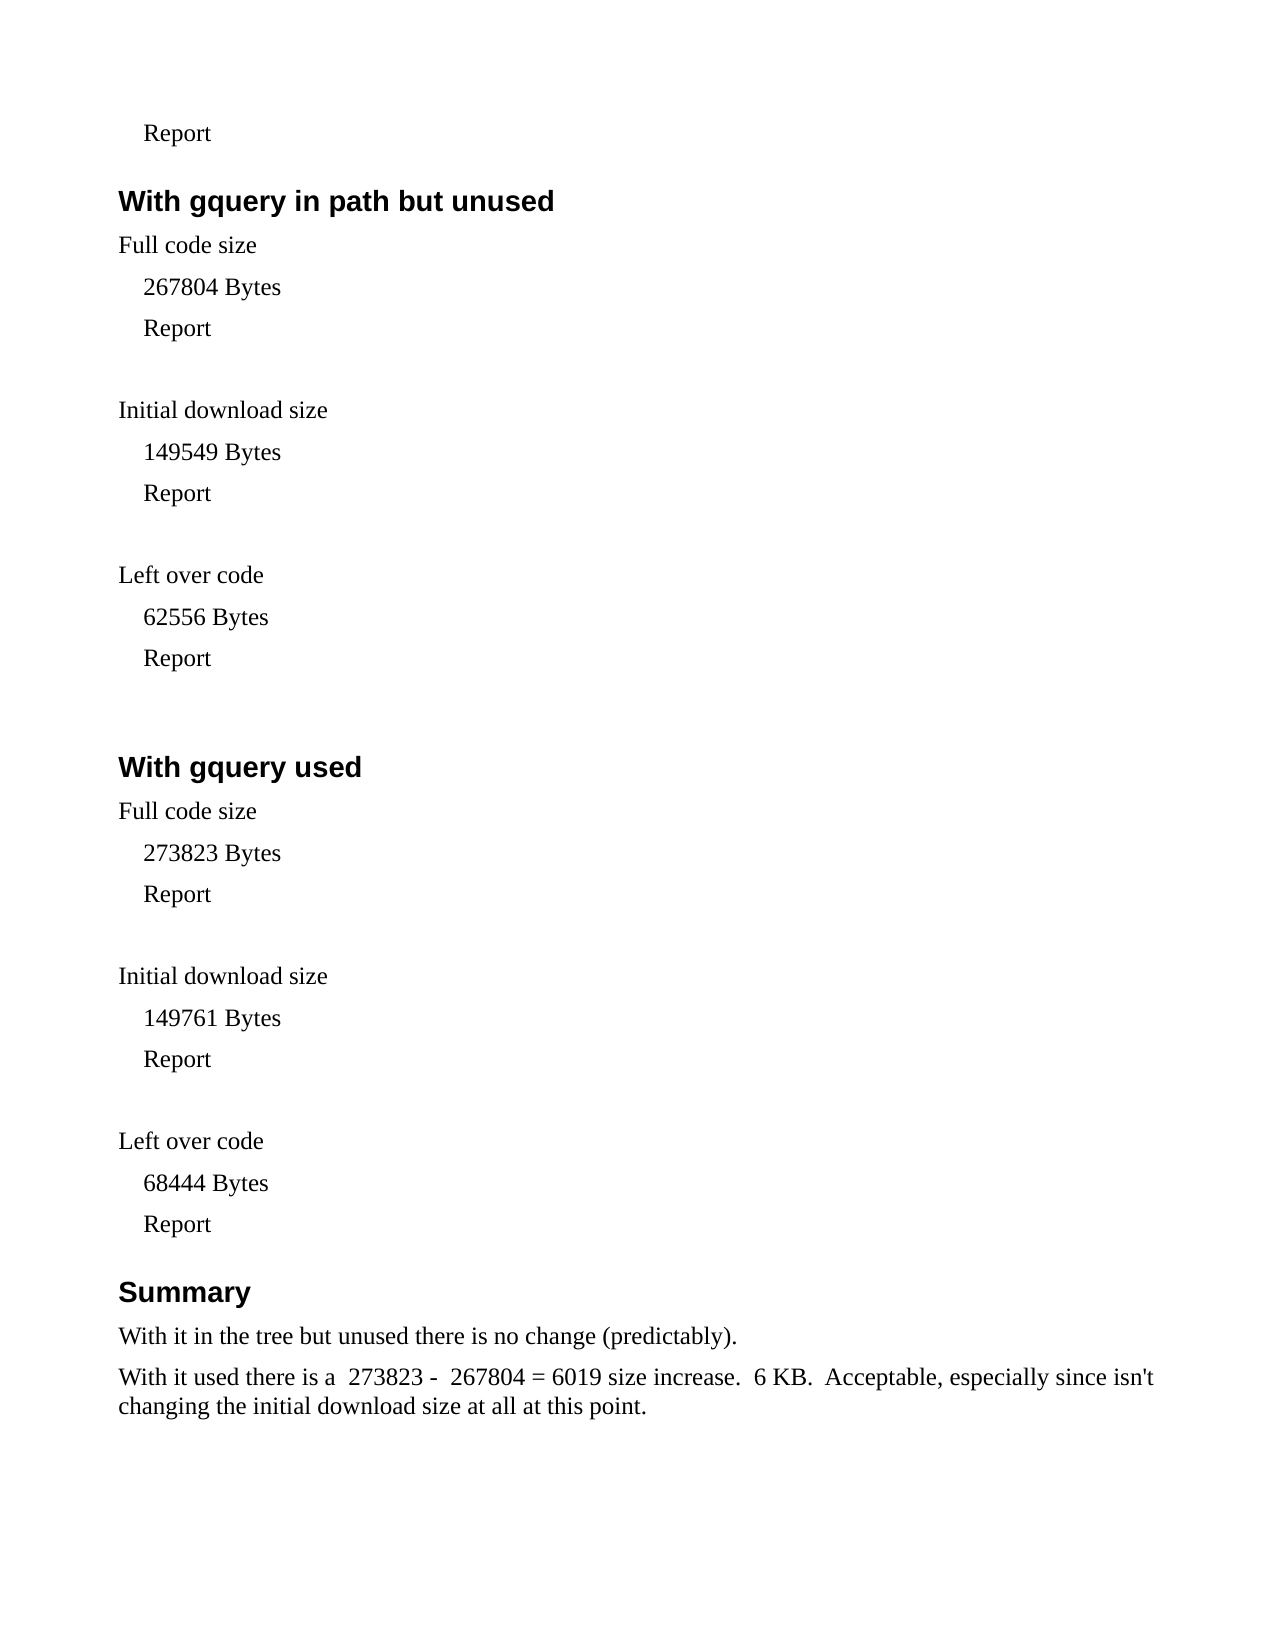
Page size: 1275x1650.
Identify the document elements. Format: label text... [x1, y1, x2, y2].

text 267804 Bytes [118, 272, 1157, 300]
text Report [118, 1044, 1157, 1073]
text Full code size [118, 230, 1157, 259]
text Report [118, 879, 1157, 908]
text Report [118, 118, 1157, 147]
text Full code size [118, 796, 1157, 825]
text Report [118, 313, 1157, 342]
text Initial download size [118, 395, 1157, 424]
subtitle With gquery used [118, 750, 1157, 784]
text Initial download size [118, 961, 1157, 990]
text 68444 Bytes [118, 1168, 1157, 1196]
text With it in the tree but unused there is no change (predictably). [118, 1321, 1157, 1350]
text 273823 Bytes [118, 838, 1157, 866]
text 149549 Bytes [118, 437, 1157, 465]
text Left over code [118, 560, 1157, 589]
subtitle With gquery in path but unused [118, 184, 1157, 218]
text Report [118, 643, 1157, 672]
subtitle Summary [118, 1275, 1157, 1309]
text 62556 Bytes [118, 602, 1157, 630]
text With it used there is a 273823 - 267804 = 6019 size increase. 6 KB. Acceptable, especially since isn't changing the initial download size at all at this point. [118, 1362, 1157, 1420]
text Report [118, 1209, 1157, 1238]
text Report [118, 478, 1157, 507]
text 149761 Bytes [118, 1003, 1157, 1031]
text Left over code [118, 1126, 1157, 1155]
